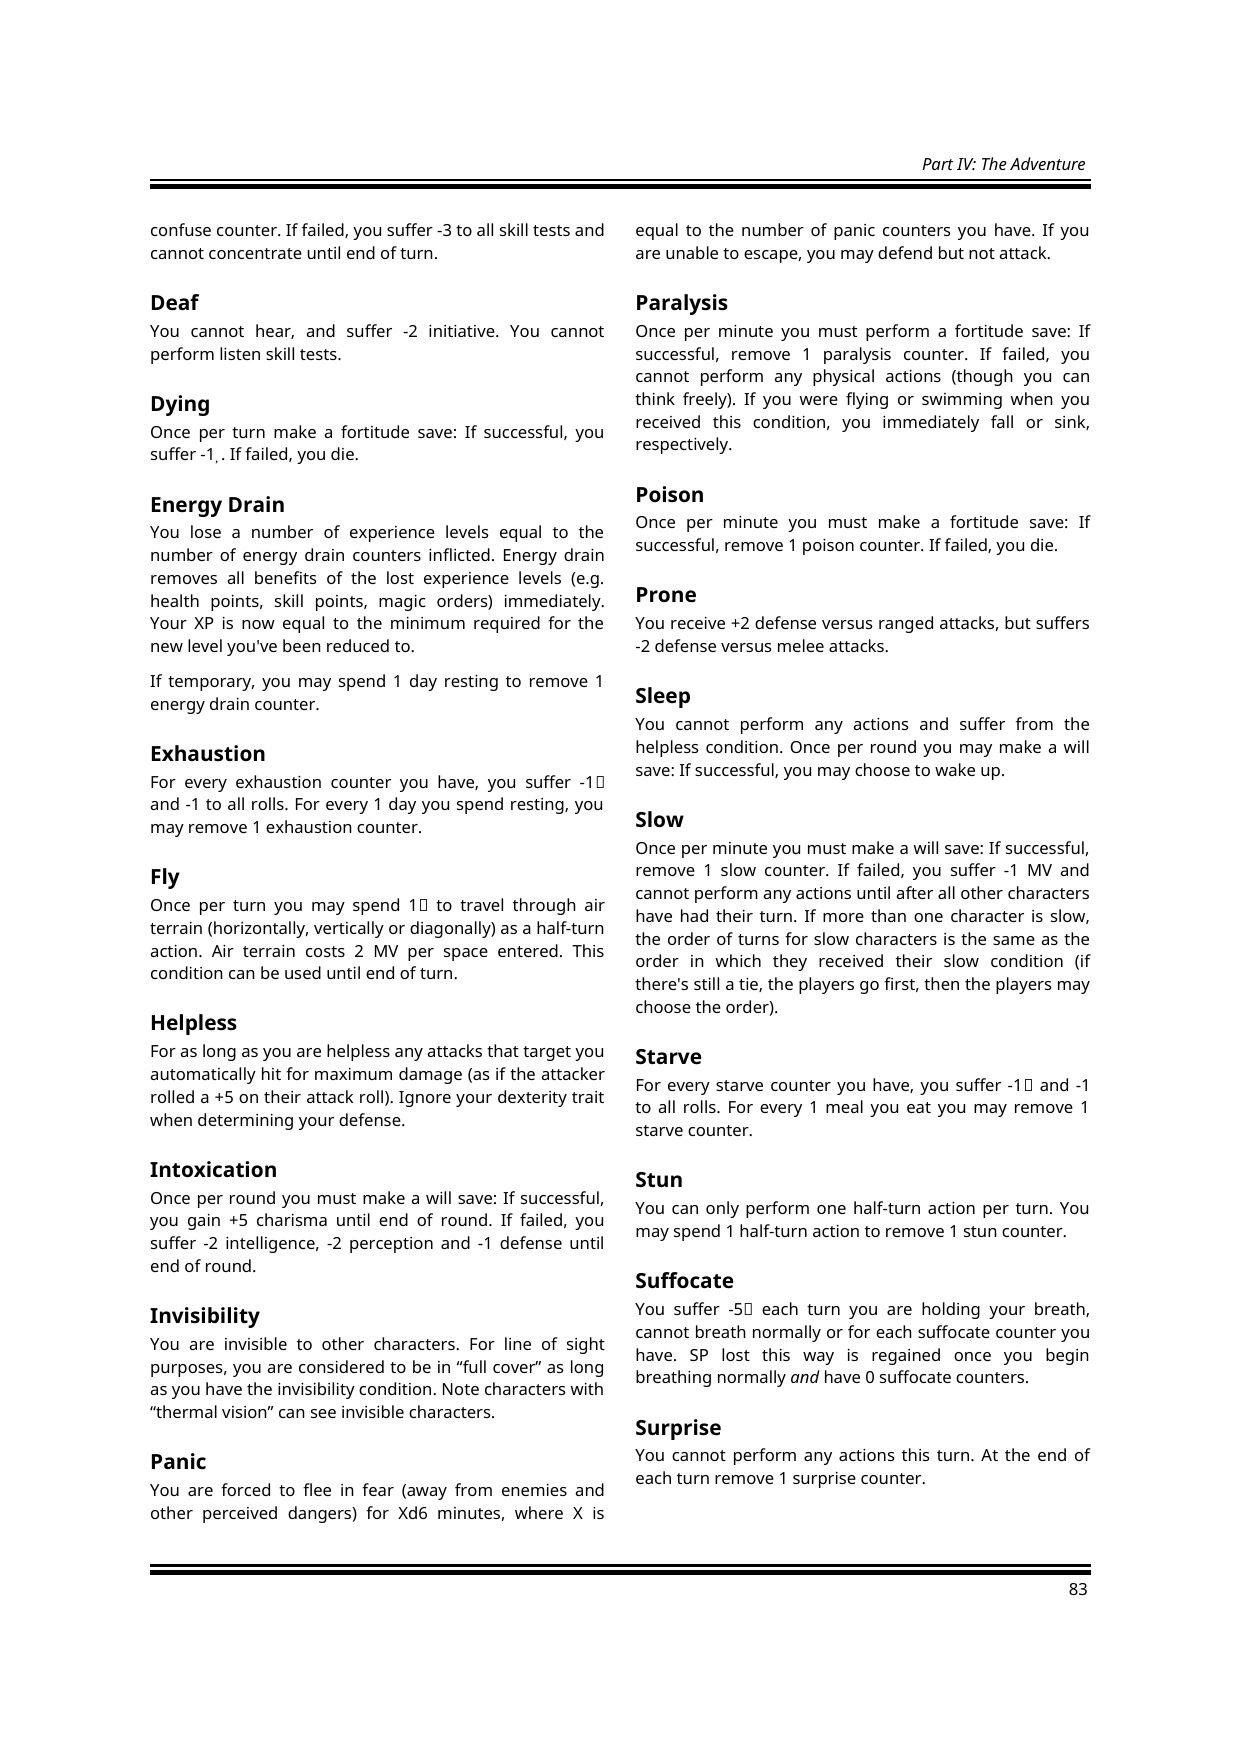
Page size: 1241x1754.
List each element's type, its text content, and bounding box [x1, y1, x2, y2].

text Prone [635, 581, 1091, 609]
text Starve [635, 1042, 1091, 1070]
text Once per minute you must make a fortitude save: If successful, remove 1 poison counter. If failed, you die. [635, 511, 1091, 557]
text Panic [150, 1447, 605, 1476]
text You are invisible to other characters. For line of sight purposes, you are considered to be in “full cover” as long as you have the invisibility condition. Note characters with “thermal vision” can see invisible characters. [150, 1332, 605, 1423]
text Suffocate [635, 1266, 1091, 1295]
text If temporary, you may spend 1 day resting to remove 1 energy drain counter. [150, 669, 605, 715]
text Once per minute you must perform a fortitude save: If successful, remove 1 paralysis counter. If failed, you cannot perform any physical actions (though you can think freely). If you were flying or swimming when you received this condition, you immediately fall or sink, respectively. [635, 319, 1091, 456]
text Surprise [635, 1413, 1091, 1441]
text You lose a number of experience levels equal to the number of energy drain counters inflicted. Energy drain removes all benefits of the lost experience levels (e.g. health points, skill points, magic orders) immediately. Your XP is now equal to the minimum required for the new level you've been reduced to. [150, 521, 605, 657]
text You suffer -5 each turn you are holding your breath, cannot breath normally or for each suffocate counter you have. SP lost this way is regained once you begin breathing normally and have 0 suffocate counters. [635, 1298, 1091, 1389]
text Fly [150, 862, 605, 891]
text Helpless [150, 1008, 605, 1037]
text Energy Drain [150, 490, 605, 518]
text You cannot hear, and suffer -2 initiative. You cannot perform listen skill tests. [150, 319, 605, 365]
text equal to the number of panic counters you have. If you are unable to escape, you may defend but not attack. [635, 219, 1091, 264]
text You are forced to flee in fear (away from enemies and other perceived dangers) for Xd6 minutes, where X is [150, 1479, 605, 1524]
text Sleep [635, 681, 1091, 710]
text You can only perform one half-turn action per turn. You may spend 1 half-turn action to remove 1 stun counter. [635, 1197, 1091, 1242]
text Stun [635, 1166, 1091, 1194]
text Once per minute you must make a will save: If successful, remove 1 slow counter. If failed, you suffer -1 MV and cannot perform any actions until after all other characters have had their turn. If more than one character is slow, the order of turns for slow characters is the same as the order in which they received their slow condition (if there's still a tie, the players go first, then the players may choose the order). [635, 836, 1091, 1018]
text Dying [150, 389, 605, 417]
text Invisibility [150, 1301, 605, 1329]
text You cannot perform any actions and suffer from the helpless condition. Once per round you may make a will save: If successful, you may choose to wake up. [635, 713, 1091, 781]
text You cannot perform any actions this turn. At the end of each turn remove 1 surprise counter. [635, 1444, 1091, 1489]
text Once per turn make a fortitude save: If successful, you suffer -1. If failed, you die. [150, 420, 605, 466]
text Deaf [150, 288, 605, 316]
text For every exhaustion counter you have, you suffer -1 and -1 to all rolls. For every 1 day you spend resting, you may remove 1 exhaustion counter. [150, 770, 605, 838]
text You receive +2 defense versus ranged attacks, but suffers -2 defense versus melee attacks. [635, 612, 1091, 657]
text confuse counter. If failed, you suffer -3 to all skill tests and cannot concentrate until end of turn. [150, 219, 605, 264]
text Slow [635, 805, 1091, 833]
text Exhaustion [150, 739, 605, 767]
text Intoxication [150, 1155, 605, 1183]
text Paralysis [635, 288, 1091, 316]
text Once per turn you may spend 1 to travel through air terrain (horizontally, vertically or diagonally) as a half-turn action. Air terrain costs 2 MV per space entered. This condition can be used until end of turn. [150, 894, 605, 984]
text Poison [635, 480, 1091, 508]
text For every starve counter you have, you suffer -1 and -1 to all rolls. For every 1 meal you eat you may remove 1 starve counter. [635, 1073, 1091, 1142]
text Once per round you must make a will save: If successful, you gain +5 charisma until end of round. If failed, you suffer -2 intelligence, -2 perception and -1 defense until end of round. [150, 1186, 605, 1277]
text For as long as you are helpless any attacks that target you automatically hit for maximum damage (as if the attacker rolled a +5 on their attack roll). Ignore your dexterity trait when determining your defense. [150, 1040, 605, 1131]
